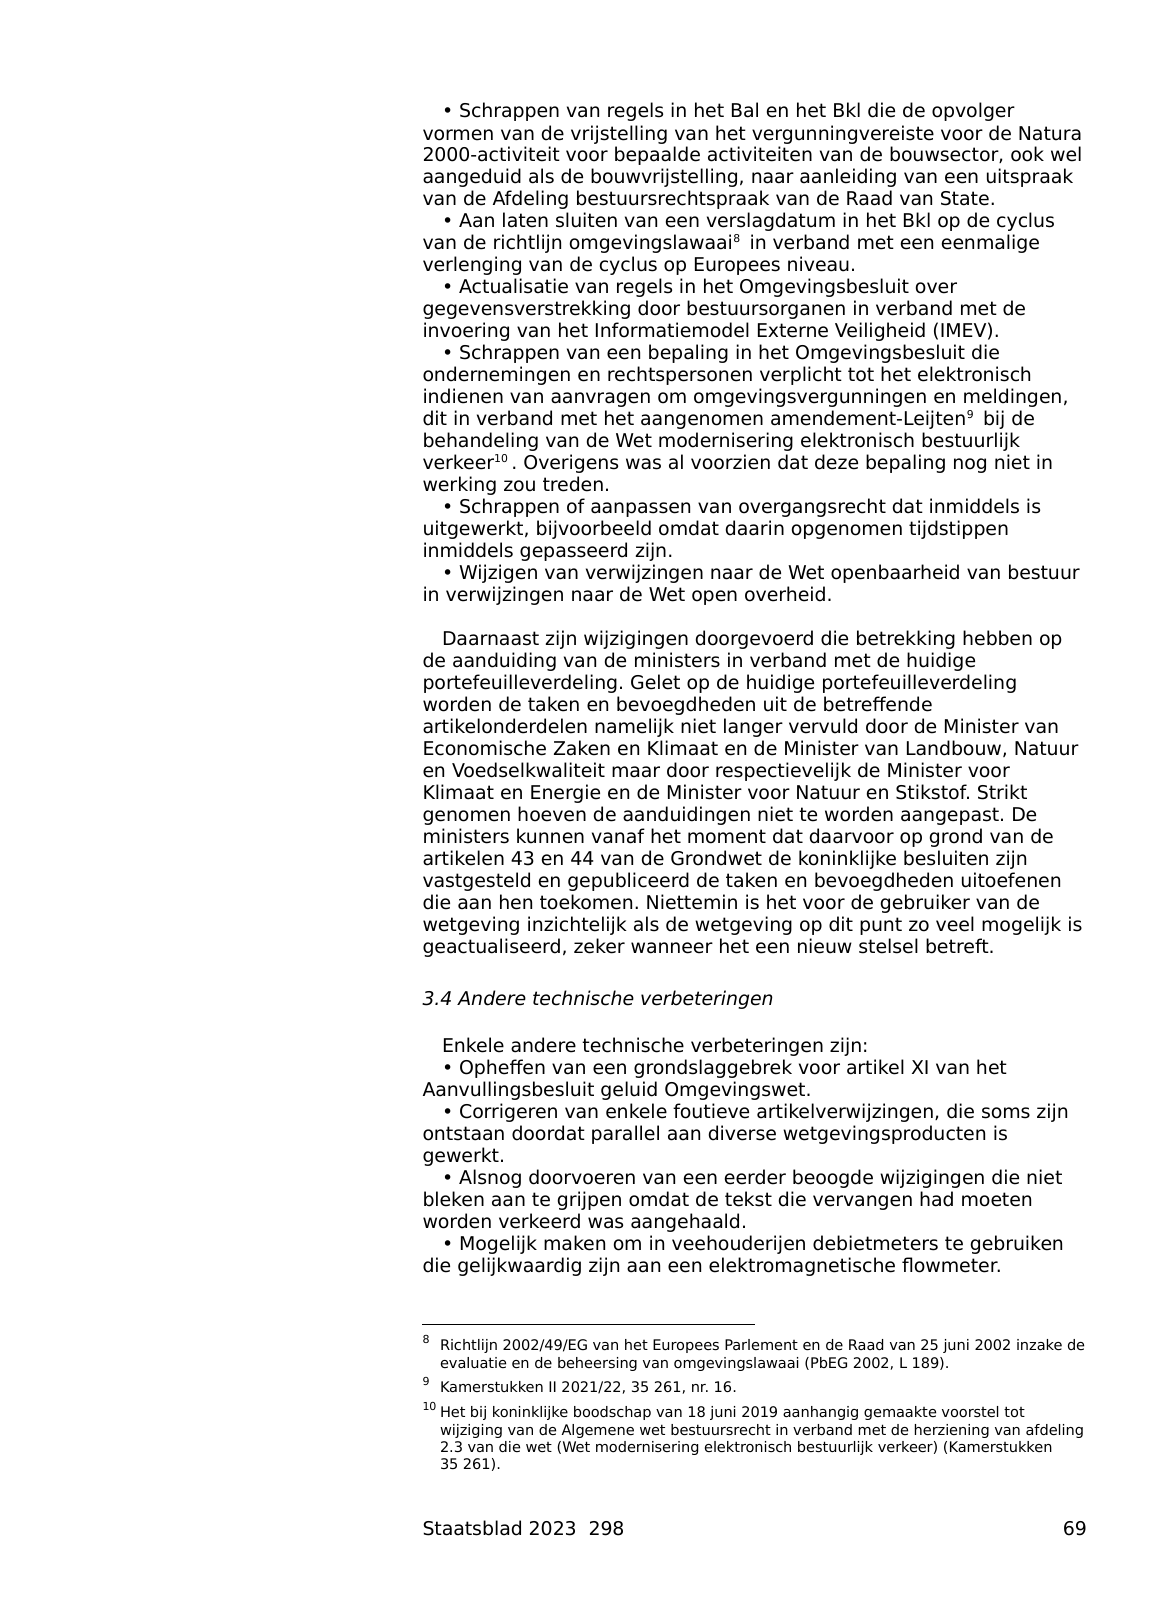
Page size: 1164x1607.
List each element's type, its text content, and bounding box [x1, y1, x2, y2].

text • Alsnog doorvoeren van een eerder beoogde wijzigingen die niet bleken aan te grijpen omdat de tekst die vervangen had moeten worden verkeerd was aangehaald. [422, 1167, 1087, 1233]
text • Wijzigen van verwijzingen naar de Wet openbaarheid van bestuur in verwijzingen naar de Wet open overheid. [422, 562, 1087, 606]
text • Aan laten sluiten van een verslagdatum in het Bkl op de cyclus van de richtlijn omgevingslawaai in verband met een eenmalige verlenging van de cyclus op Europees niveau. [422, 210, 1087, 276]
text Daarnaast zijn wijzigingen doorgevoerd die betrekking hebben op de aanduiding van de ministers in verband met de huidige portefeuilleverdeling. Gelet op de huidige portefeuilleverdeling worden de taken en bevoegdheden uit de betreffende artikelonderdelen namelijk niet langer vervuld door de Minister van Economische Zaken en Klimaat en de Minister van Landbouw, Natuur en Voedselkwaliteit maar door respectievelijk de Minister voor Klimaat en Energie en de Minister voor Natuur en Stikstof. Strikt genomen hoeven de aanduidingen niet te worden aangepast. De ministers kunnen vanaf het moment dat daarvoor op grond van de artikelen 43 en 44 van de Grondwet de koninklijke besluiten zijn vastgesteld en gepubliceerd de taken en bevoegdheden uitoefenen die aan hen toekomen. Niettemin is het voor de gebruiker van de wetgeving inzichtelijk als de wetgeving op dit punt zo veel mogelijk is geactualiseerd, zeker wanneer het een nieuw stelsel betreft. [422, 628, 1087, 958]
text • Corrigeren van enkele foutieve artikelverwijzingen, die soms zijn ontstaan doordat parallel aan diverse wetgevingsproducten is gewerkt. [422, 1101, 1087, 1167]
text Enkele andere technische verbeteringen zijn: [422, 1035, 1087, 1057]
text • Mogelijk maken om in veehouderijen debietmeters te gebruiken die gelijkwaardig zijn aan een elektromagnetische flowmeter. [422, 1233, 1087, 1277]
text • Schrappen van een bepaling in het Omgevingsbesluit die ondernemingen en rechtspersonen verplicht tot het elektronisch indienen van aanvragen om omgevingsvergunningen en meldingen, dit in verband met het aangenomen amendement-Leijten bij de behandeling van de Wet modernisering elektronisch bestuurlijk verkeer. Overigens was al voorzien dat deze bepaling nog niet in werking zou treden. [422, 342, 1087, 496]
text Kamerstukken II 2021/22, 35 261, nr. 16. [422, 1375, 1087, 1397]
text • Schrappen van regels in het Bal en het Bkl die de opvolger vormen van de vrijstelling van het vergunningvereiste voor de Natura 2000-activiteit voor bepaalde activiteiten van de bouwsector, ook wel aangeduid als de bouwvrijstelling, naar aanleiding van een uitspraak van de Afdeling bestuursrechtspraak van de Raad van State. [422, 100, 1087, 210]
text Het bij koninklijke boodschap van 18 juni 2019 aanhangig gemaakte voorstel tot wijziging van de Algemene wet bestuursrecht in verband met de herziening van afdeling 2.3 van die wet (Wet modernisering elektronisch bestuurlijk verkeer) (Kamerstukken 35 261). [422, 1400, 1087, 1473]
text • Actualisatie van regels in het Omgevingsbesluit over gegevensverstrekking door bestuursorganen in verband met de invoering van het Informatiemodel Externe Veiligheid (IMEV). [422, 276, 1087, 342]
subtitle 3.4 Andere technische verbeteringen [422, 988, 1087, 1010]
text • Schrappen of aanpassen van overgangsrecht dat inmiddels is uitgewerkt, bijvoorbeeld omdat daarin opgenomen tijdstippen inmiddels gepasseerd zijn. [422, 496, 1087, 562]
text • Opheffen van een grondslaggebrek voor artikel XI van het Aanvullingsbesluit geluid Omgevingswet. [422, 1057, 1087, 1101]
text Richtlĳn 2002/49/EG van het Europees Parlement en de Raad van 25 juni 2002 inzake de evaluatie en de beheersing van omgevingslawaai (PbEG 2002, L 189). [422, 1333, 1087, 1372]
